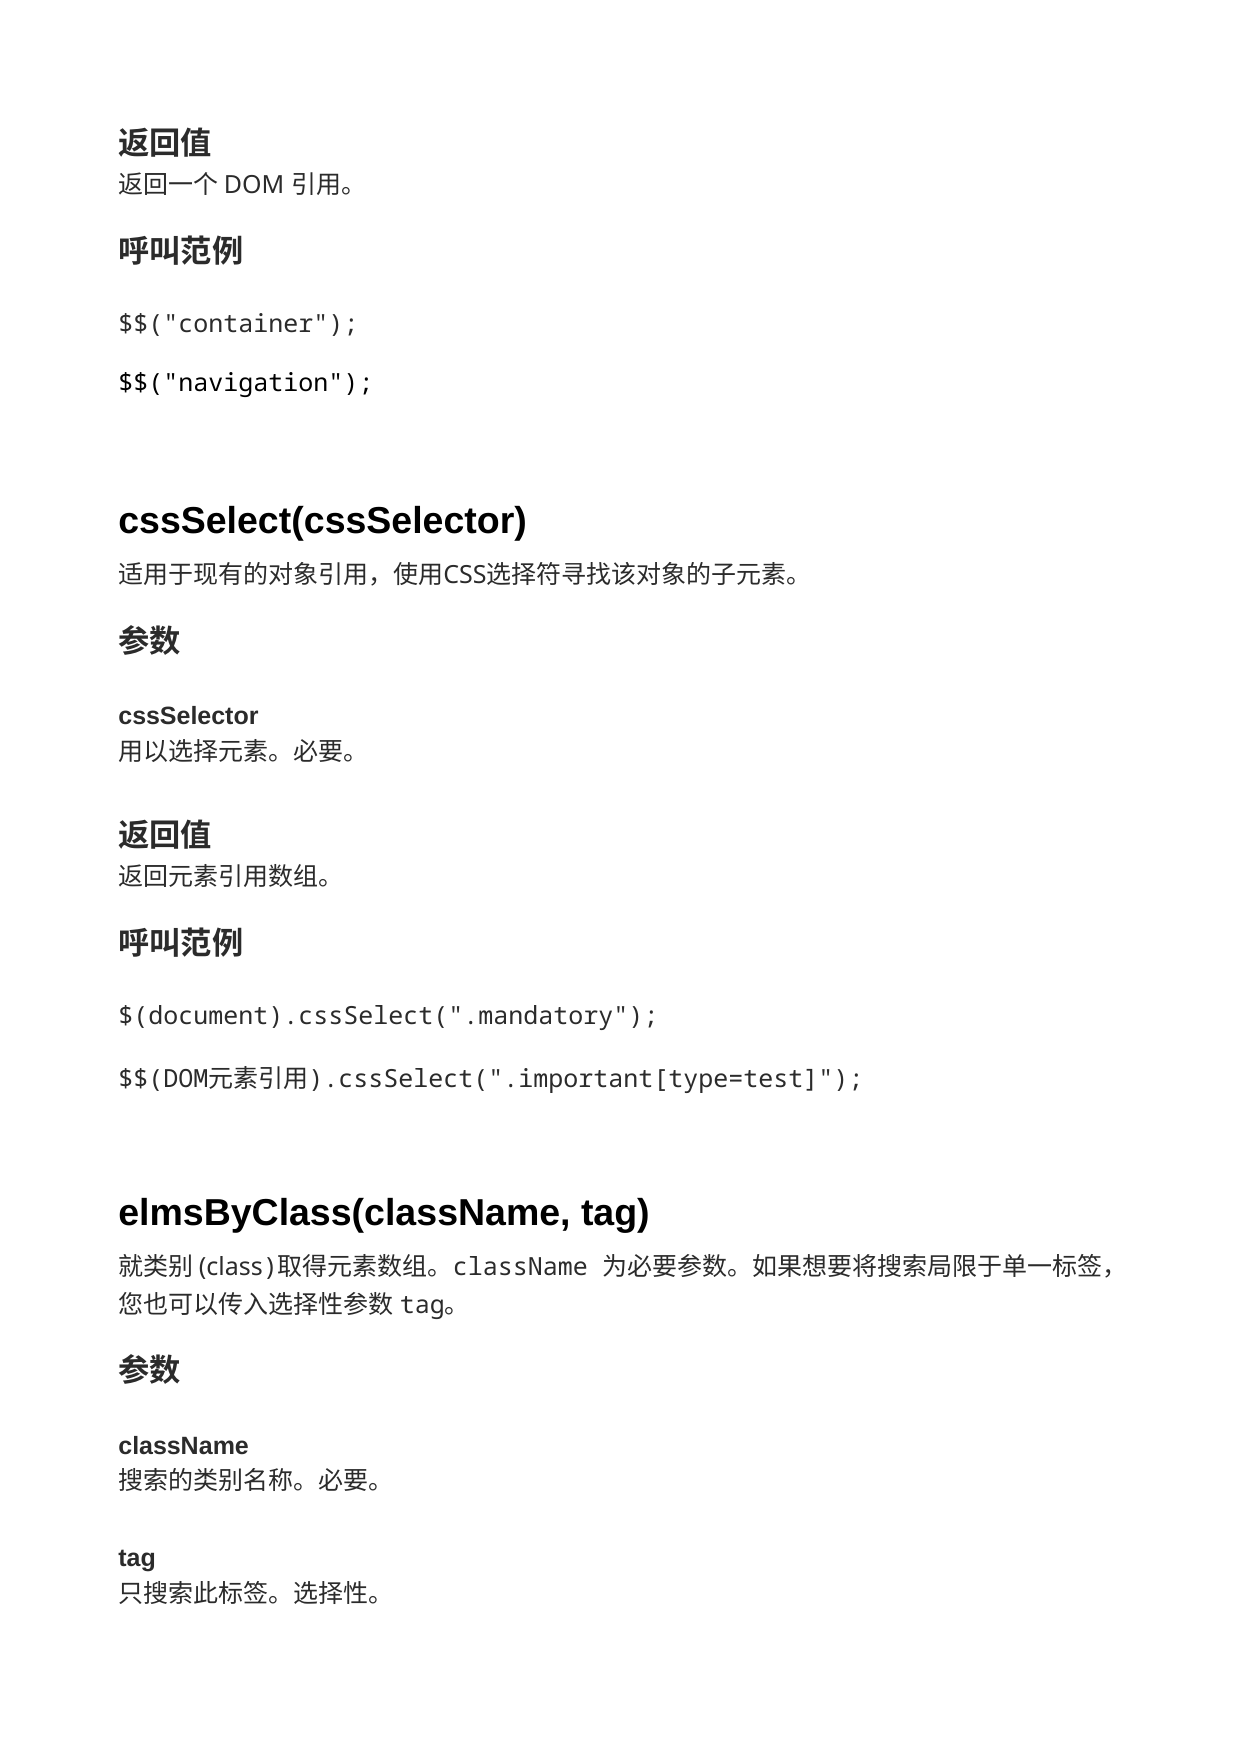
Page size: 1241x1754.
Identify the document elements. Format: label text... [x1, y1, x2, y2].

subtitle cssSelect(cssSelector) [118, 453, 1122, 541]
text 搜索的类别名称。必要。 [118, 1459, 1122, 1497]
text $$("container"); [118, 302, 1122, 340]
text 只搜索此标签。选择性。 [118, 1572, 1122, 1609]
text $$(DOM元素引用).cssSelect(".important[type=test]"); [118, 1057, 1122, 1094]
text 呼叫范例 [118, 226, 1122, 271]
text 适用于现有的对象引用，使用CSS选择符寻找该对象的子元素。 [118, 554, 1122, 591]
text $(document).cssSelect(".mandatory"); [118, 994, 1122, 1032]
text 返回值 [118, 768, 1122, 855]
text 返回元素引用数组。 [118, 855, 1122, 893]
text 参数 [118, 616, 1122, 661]
text cssSelector [118, 693, 1122, 730]
text $$("navigation"); [118, 365, 1122, 428]
text 呼叫范例 [118, 918, 1122, 963]
subtitle elmsByClass(className, tag) [118, 1144, 1122, 1233]
text 返回值 返回一个 DOM 引用。 [118, 118, 1122, 201]
text 参数 [118, 1345, 1122, 1391]
text 用以选择元素。必要。 [118, 730, 1122, 768]
text tag [118, 1497, 1122, 1572]
text className [118, 1422, 1122, 1459]
text 就类别 (class)取得元素数组。className 为必要参数。如果想要将搜索局限于单一标签，您也可以传入选择性参数 tag。 [118, 1245, 1122, 1320]
